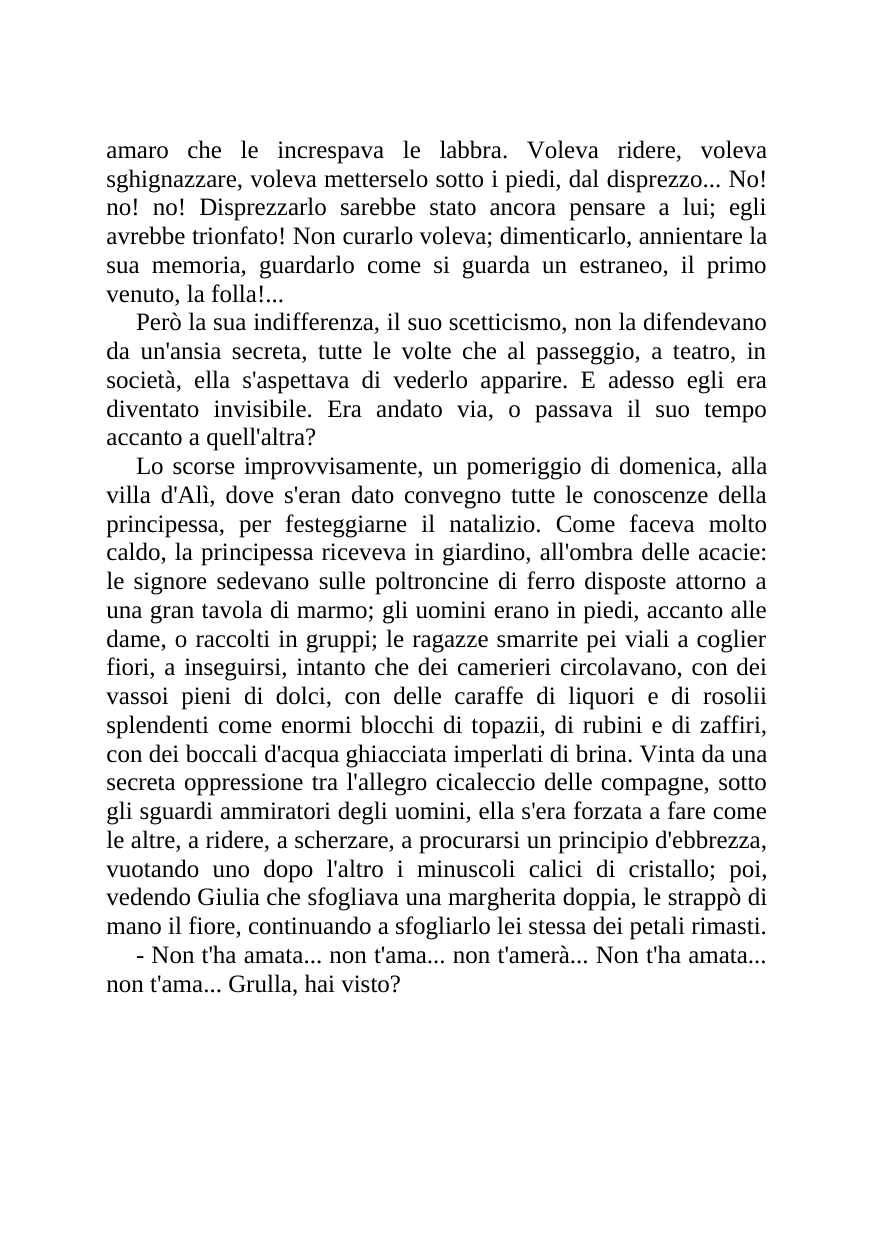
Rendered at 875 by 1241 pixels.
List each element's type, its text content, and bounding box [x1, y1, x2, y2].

text - Non t'ha amata... non t'ama... non t'amerà... Non t'ha amata... non t'ama... Grulla, hai visto? [106, 940, 768, 997]
text Lo scorse improvvisamente, un pomeriggio di domenica, alla villa d'Alì, dove s'eran dato convegno tutte le conoscenze della principessa, per festeggiarne il natalizio. Come faceva molto caldo, la principessa riceveva in giardino, all'ombra delle acacie: le signore sedevano sulle poltroncine di ferro disposte attorno a una gran tavola di marmo; gli uomini erano in piedi, accanto alle dame, o raccolti in gruppi; le ragazze smarrite pei viali a coglier fiori, a inseguirsi, intanto che dei camerieri circolavano, con dei vassoi pieni di dolci, con delle caraffe di liquori e di rosolii splendenti come enormi blocchi di topazii, di rubini e di zaffiri, con dei boccali d'acqua ghiacciata imperlati di brina. Vinta da una secreta oppressione tra l'allegro cicaleccio delle compagne, sotto gli sguardi ammiratori degli uomini, ella s'era forzata a fare come le altre, a ridere, a scherzare, a procurarsi un principio d'ebbrezza, vuotando uno dopo l'altro i minuscoli calici di cristallo; poi, vedendo Giulia che sfogliava una margherita doppia, le strappò di mano il fiore, continuando a sfogliarlo lei stessa dei petali rimasti. [106, 451, 768, 940]
text amaro che le increspava le labbra. Voleva ridere, voleva sghignazzare, voleva metterselo sotto i piedi, dal disprezzo... No! no! no! Disprezzarlo sarebbe stato ancora pensare a lui; egli avrebbe trionfato! Non curarlo voleva; dimenticarlo, annientare la sua memoria, guardarlo come si guarda un estraneo, il primo venuto, la folla!... [106, 135, 768, 307]
text Però la sua indifferenza, il suo scetticismo, non la difendevano da un'ansia secreta, tutte le volte che al passeggio, a teatro, in società, ella s'aspettava di vederlo apparire. E adesso egli era diventato invisibile. Era andato via, o passava il suo tempo accanto a quell'altra? [106, 307, 768, 451]
